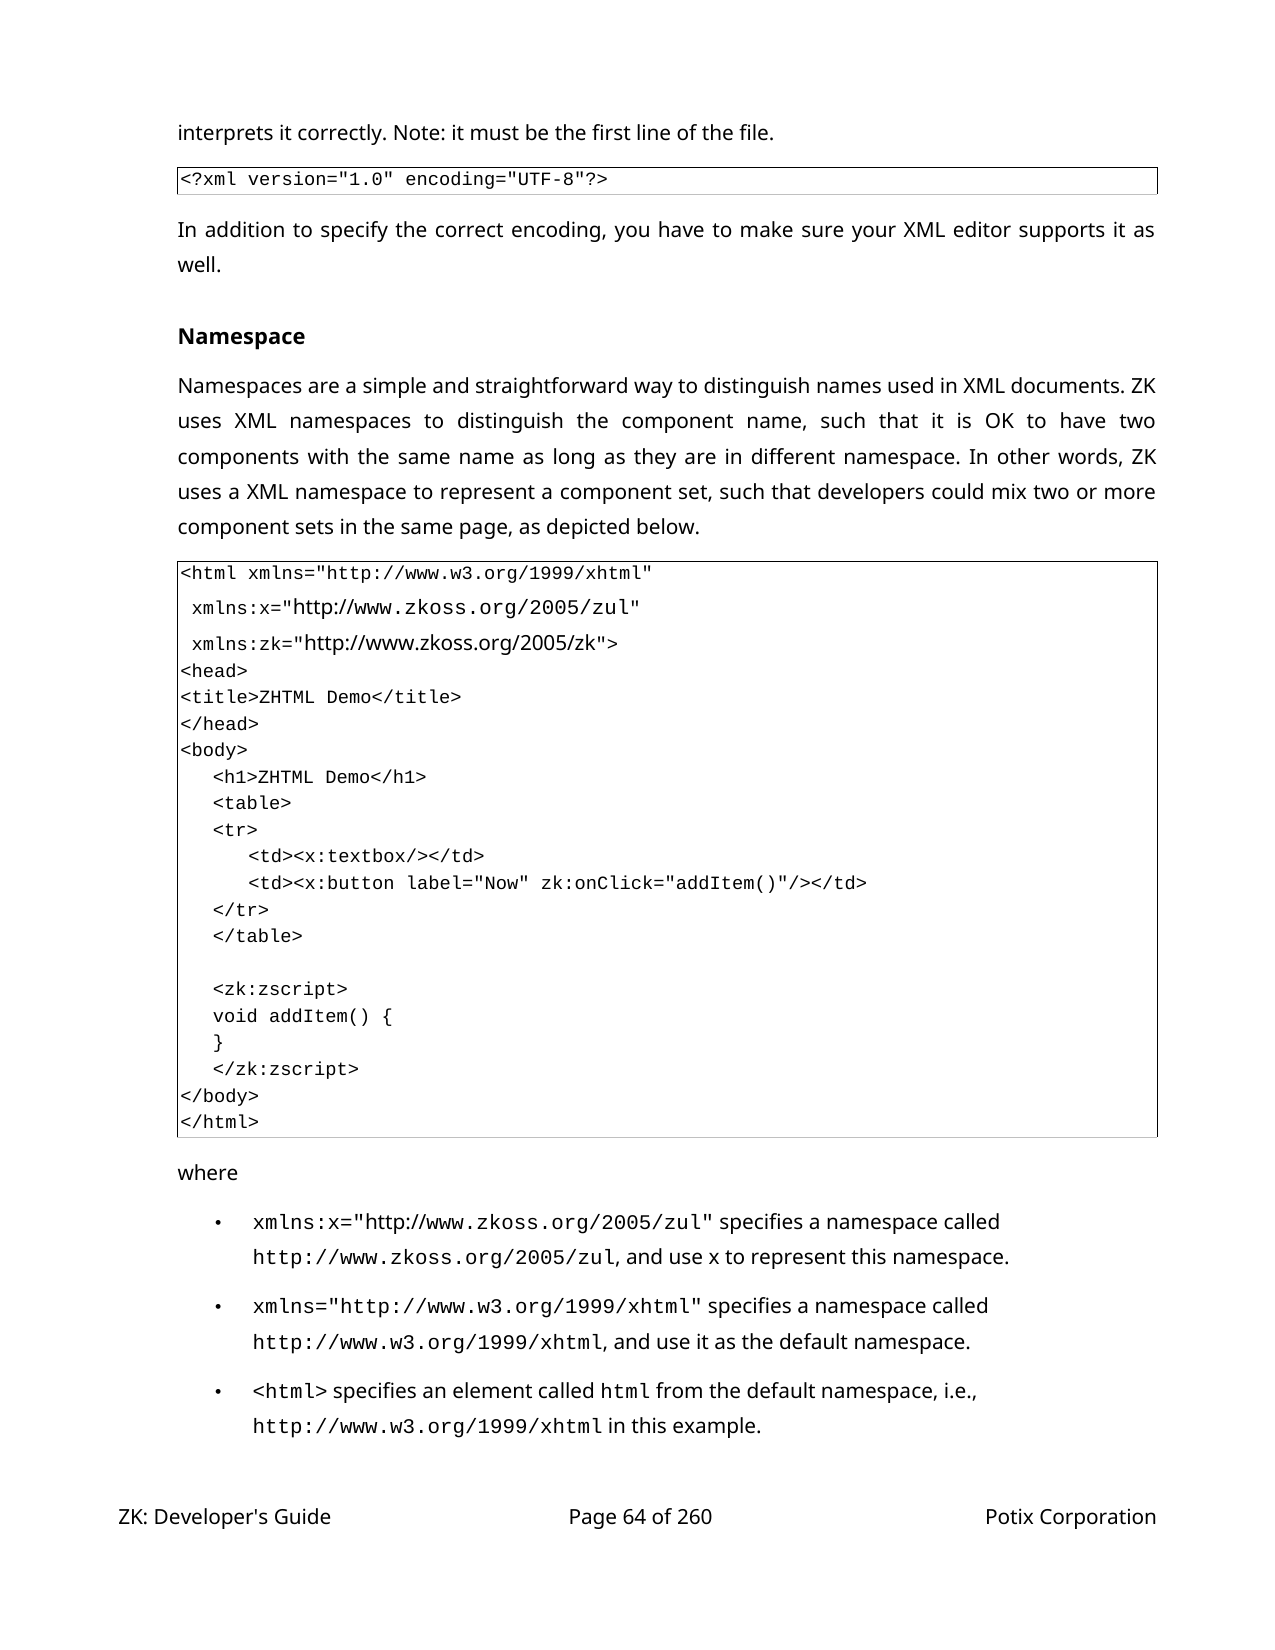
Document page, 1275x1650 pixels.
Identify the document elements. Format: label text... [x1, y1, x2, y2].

text Namespaces are a simple and straightforward way to distinguish names used in XML documents. ZK uses XML namespaces to distinguish the component name, such that it is OK to have two components with the same name as long as they are in different namespace. In other words, ZK uses a XML namespace to represent a component set, such that developers could mix two or more component sets in the same page, as depicted below. [177, 371, 1157, 541]
list xmlns="http://www.w3.org/1999/xhtml" specifies a namespace called http://www.w3.org/1999/xhtml, and use it as the default namespace. [215, 1291, 1157, 1356]
text In addition to specify the correct encoding, you have to make sure your XML editor supports it as well. [177, 215, 1157, 278]
list <html> specifies an element called html from the default namespace, i.e., http://www.w3.org/1999/xhtml in this example. [215, 1376, 1157, 1440]
list xmlns:x="http://www.zkoss.org/2005/zul" specifies a namespace called http://www.zkoss.org/2005/zul, and use x to represent this namespace. [215, 1207, 1157, 1271]
text <html xmlns="http://www.w3.org/1999/xhtml" xmlns:x="http://www.zkoss.org/2005/zul" xmlns:zk="http://www.zkoss.org/2005/zk"> <head> <title>ZHTML Demo</title> </head> <body> <h1>ZHTML Demo</h1> <table> <tr> <td><x:textbox/></td> <td><x:button label="Now" zk:onClick="addItem()"/></td> </tr> </table> <zk:zscript> void addItem() { } </zk:zscript> </body> </html> [178, 562, 1157, 1137]
text <?xml version="1.0" encoding="UTF-8"?> [178, 168, 1157, 194]
text interprets it correctly. Note: it must be the first line of the file. [177, 118, 1157, 146]
text where [177, 1158, 1157, 1186]
subtitle Namespace [177, 321, 1157, 351]
